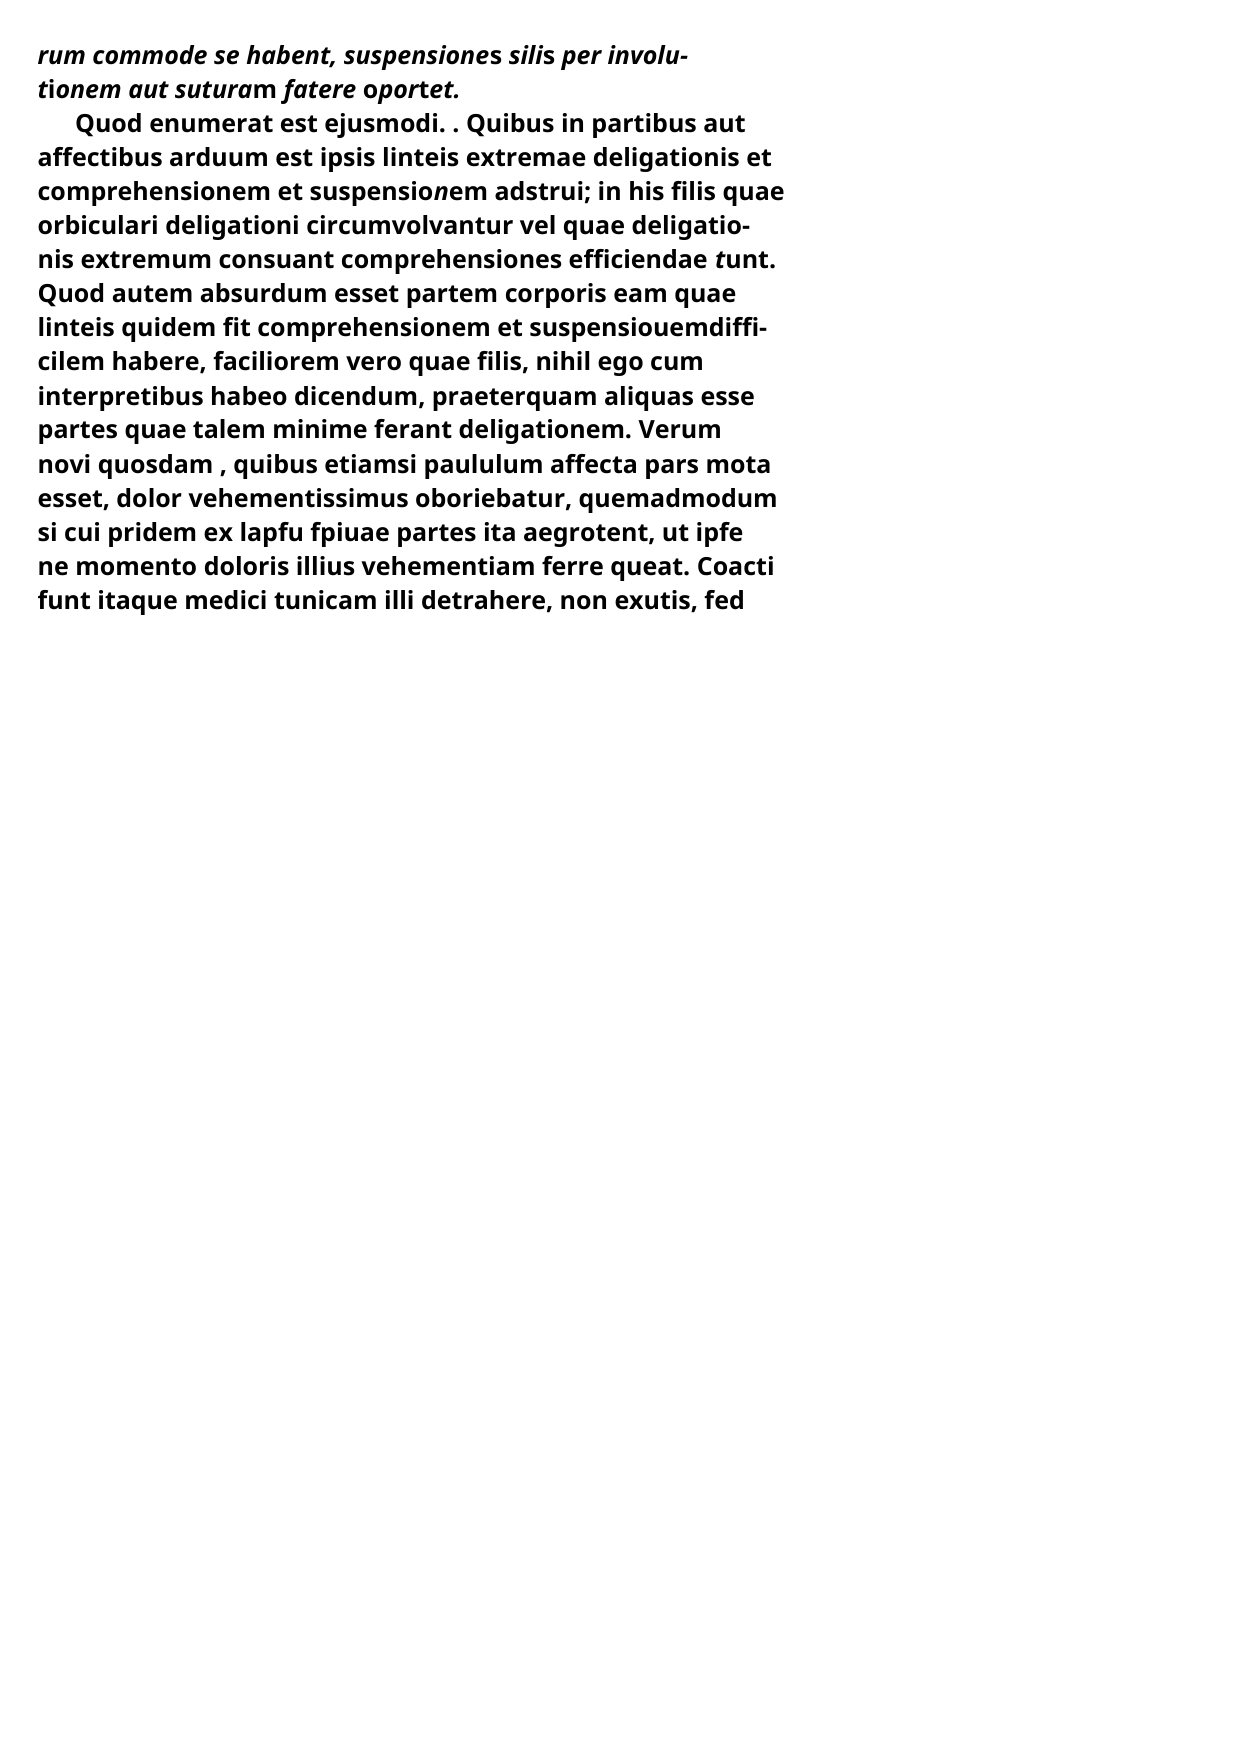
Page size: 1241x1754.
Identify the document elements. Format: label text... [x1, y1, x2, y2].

text rum commode se habent, suspensiones silis per involu- tionem aut suturam fatere oportet. [37, 37, 1203, 106]
text Quod enumerat est ejusmodi. . Quibus in partibus aut affectibus arduum est ipsis linteis extremae deligationis et comprehensionem et suspensionem adstrui; in his filis quae orbiculari deligationi circumvolvantur vel quae deligatio- nis extremum consuant comprehensiones efficiendae tunt. Quod autem absurdum esset partem corporis eam quae linteis quidem fit comprehensionem et suspensiouemdiffi- cilem habere, faciliorem vero quae filis, nihil ego cum interpretibus habeo dicendum, praeterquam aliquas esse partes quae talem minime ferant deligationem. Verum novi quosdam , quibus etiamsi paululum affecta pars mota esset, dolor vehementissimus oboriebatur, quemadmodum si cui pridem ex lapfu fpiuae partes ita aegrotent, ut ipfe ne momento doloris illius vehementiam ferre queat. Coacti funt itaque medici tunicam illi detrahere, non exutis, fed [37, 106, 1203, 617]
